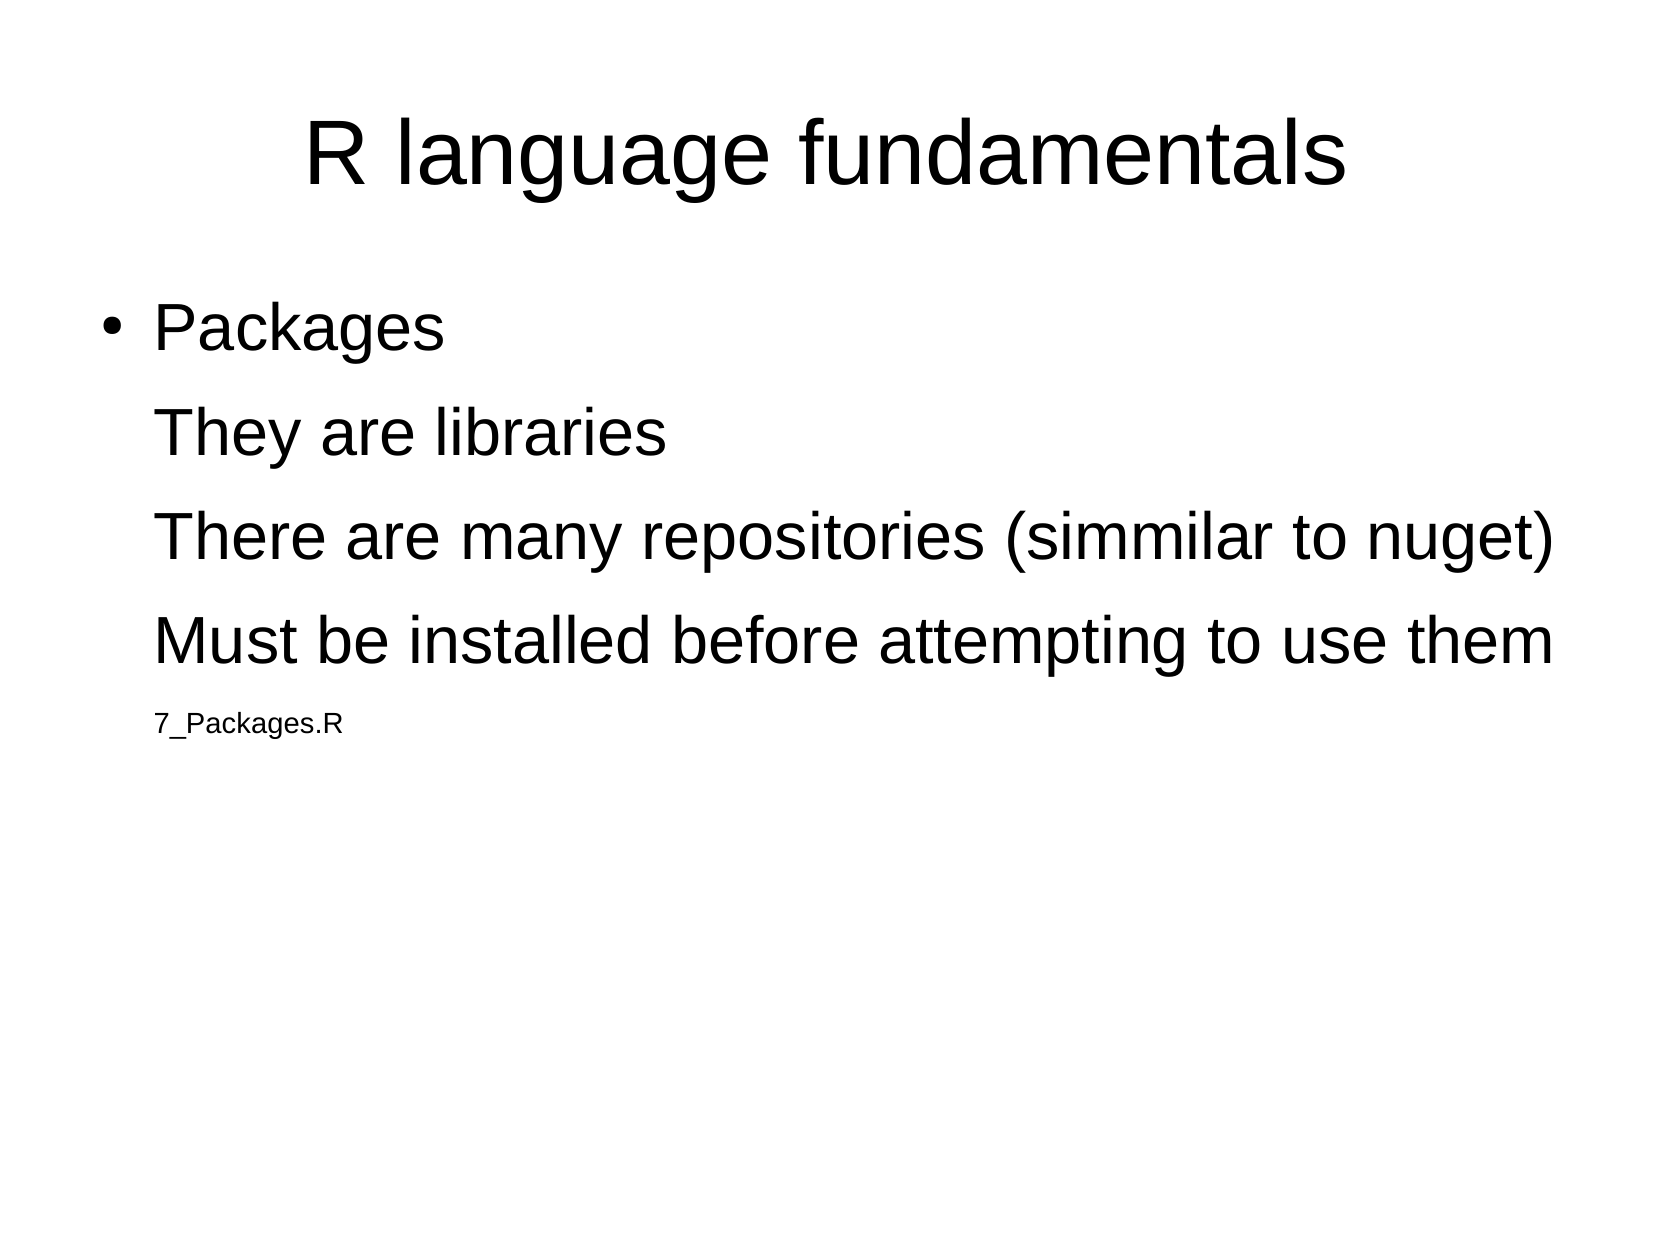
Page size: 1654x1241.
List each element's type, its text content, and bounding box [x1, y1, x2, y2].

list Packages They are libraries There are many repositories (simmilar to nuget) Must be installed before attempting to use them 7_Packages.R [82, 290, 1571, 1010]
title R language fundamentals [82, 49, 1571, 257]
